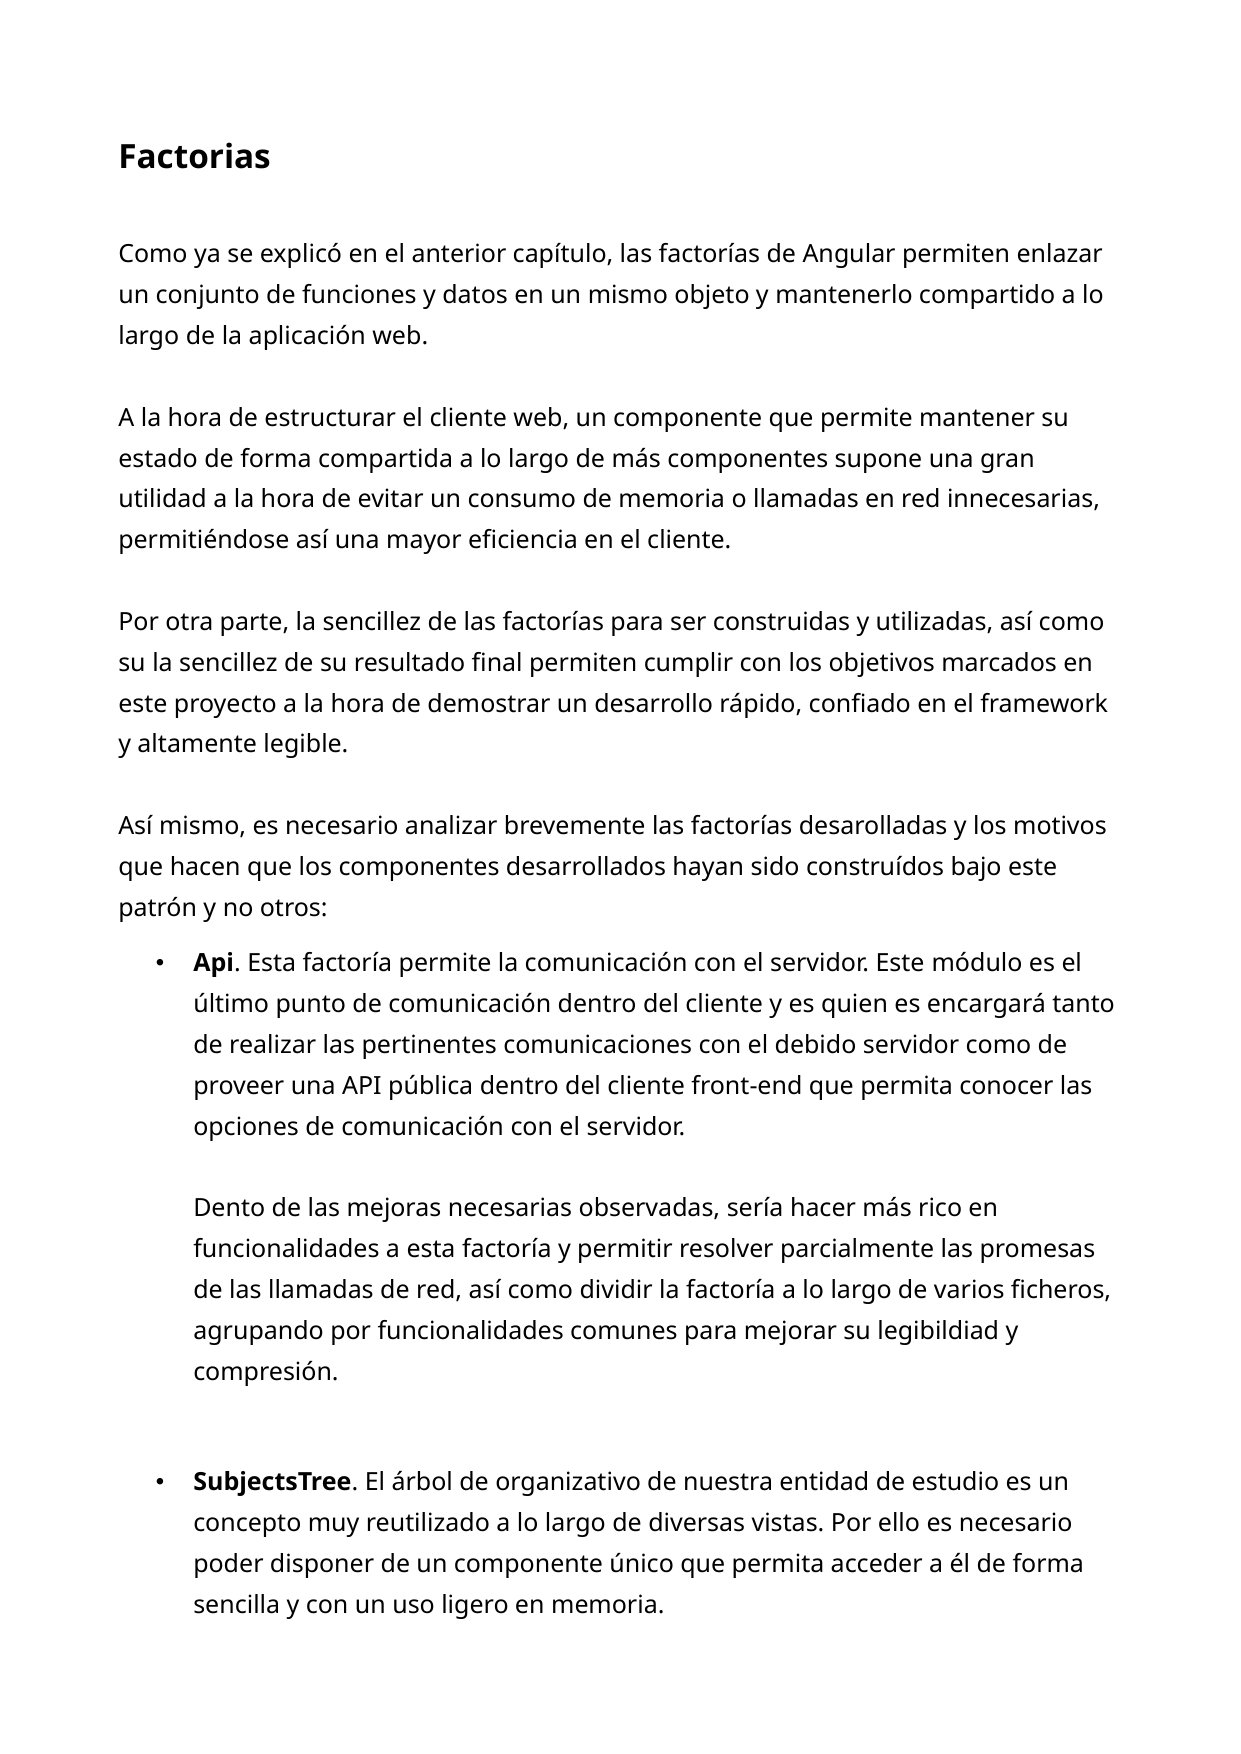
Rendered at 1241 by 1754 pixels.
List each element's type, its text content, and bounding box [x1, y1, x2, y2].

subtitle Factorias [118, 133, 1122, 178]
list Api. Esta factoría permite la comunicación con el servidor. Este módulo es el último punto de comunicación dentro del cliente y es quien es encargará tanto de realizar las pertinentes comunicaciones con el debido servidor como de proveer una API pública dentro del cliente front-end que permita conocer las opciones de comunicación con el servidor. Dento de las mejoras necesarias observadas, sería hacer más rico en funcionalidades a esta factoría y permitir resolver parcialmente las promesas de las llamadas de red, así como dividir la factoría a lo largo de varios ficheros, agrupando por funcionalidades comunes para mejorar su legibildiad y compresión. [156, 945, 1122, 1387]
list SubjectsTree. El árbol de organizativo de nuestra entidad de estudio es un concepto muy reutilizado a lo largo de diversas vistas. Por ello es necesario poder disponer de un componente único que permita acceder a él de forma sencilla y con un uso ligero en memoria. [156, 1464, 1122, 1621]
text Como ya se explicó en el anterior capítulo, las factorías de Angular permiten enlazar un conjunto de funciones y datos en un mismo objeto y mantenerlo compartido a lo largo de la aplicación web. A la hora de estructurar el cliente web, un componente que permite mantener su estado de forma compartida a lo largo de más componentes supone una gran utilidad a la hora de evitar un consumo de memoria o llamadas en red innecesarias, permitiéndose así una mayor eficiencia en el cliente. Por otra parte, la sencillez de las factorías para ser construidas y utilizadas, así como su la sencillez de su resultado final permiten cumplir con los objetivos marcados en este proyecto a la hora de demostrar un desarrollo rápido, confiado en el framework y altamente legible. Así mismo, es necesario analizar brevemente las factorías desarolladas y los motivos que hacen que los componentes desarrollados hayan sido construídos bajo este patrón y no otros: [118, 236, 1122, 923]
